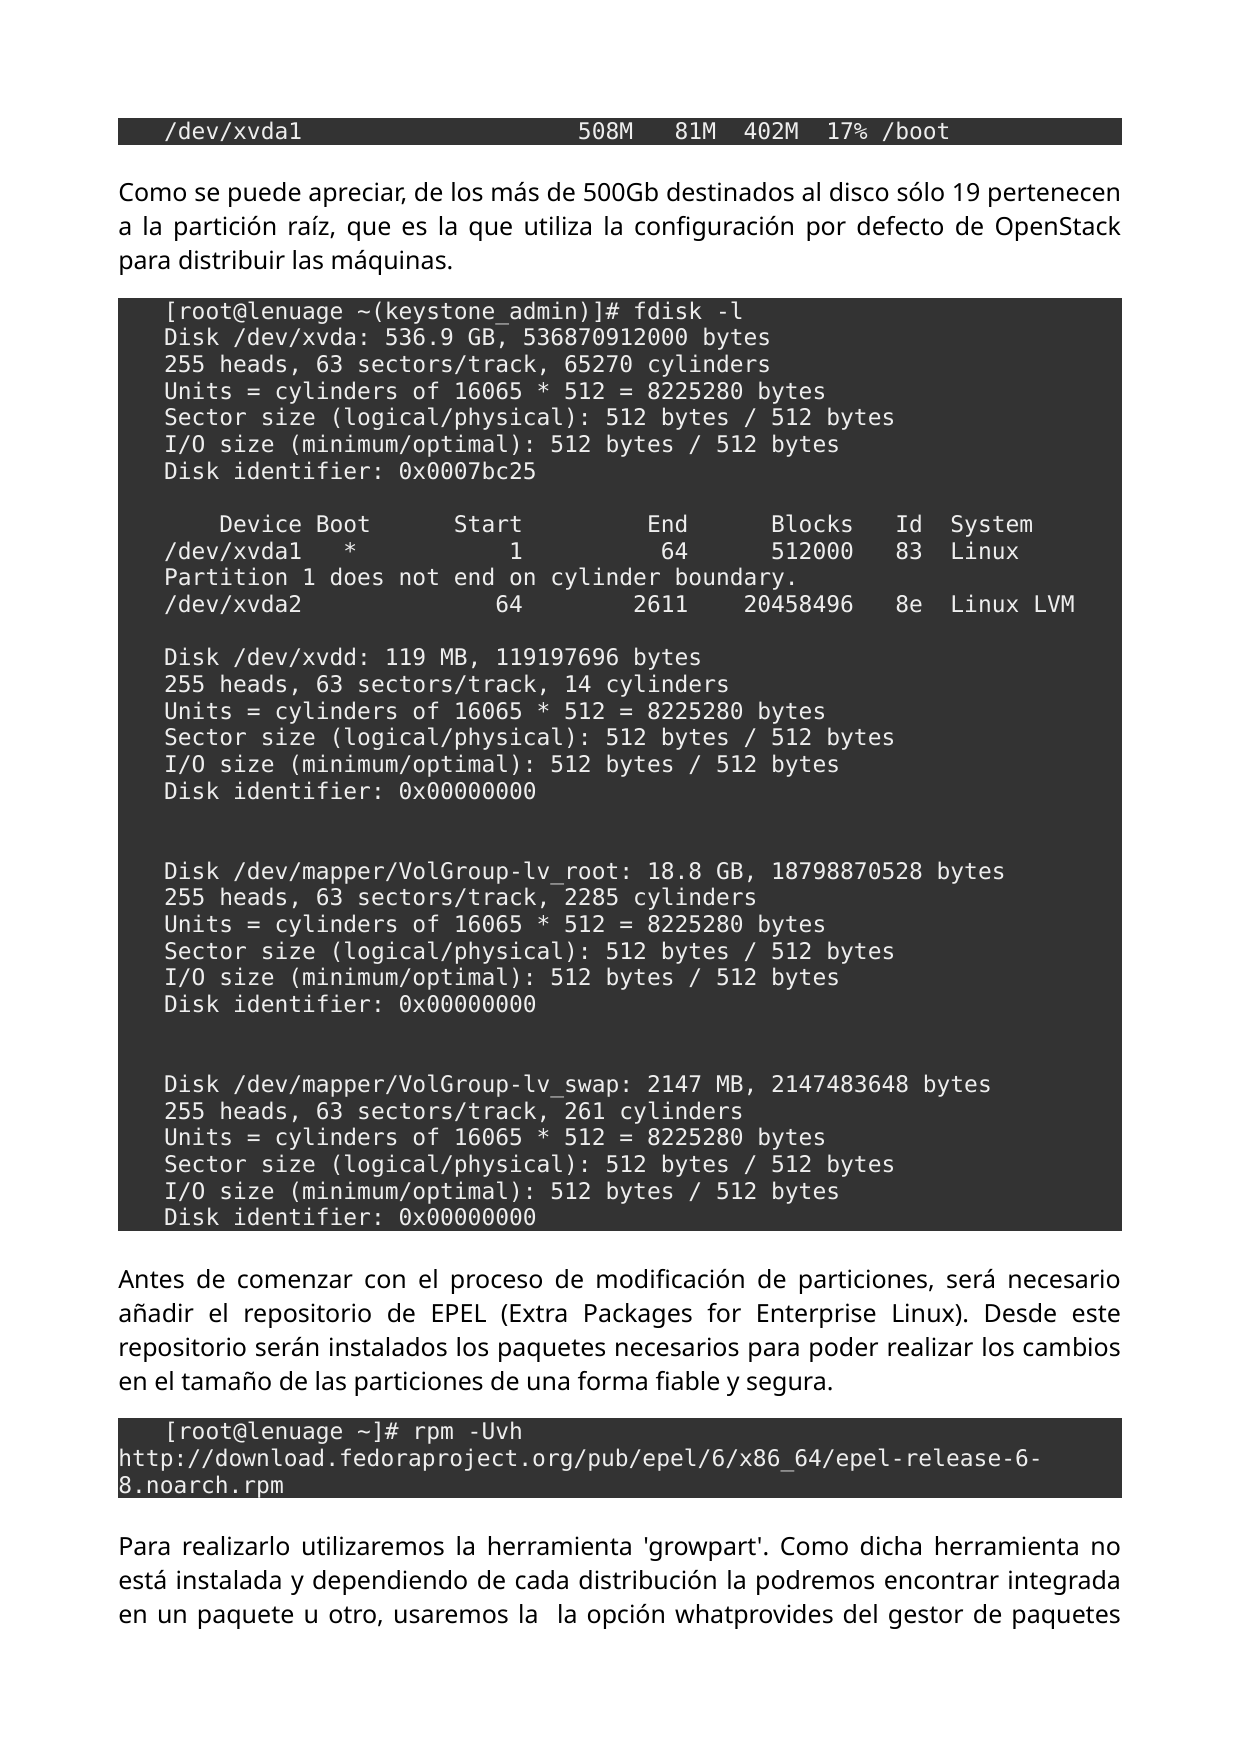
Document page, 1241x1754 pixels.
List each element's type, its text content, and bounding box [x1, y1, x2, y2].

text Partition 1 does not end on cylinder boundary. [118, 564, 1122, 591]
text I/O size (minimum/optimal): 512 bytes / 512 bytes [118, 431, 1122, 458]
text Units = cylinders of 16065 * 512 = 8225280 bytes [118, 1124, 1122, 1151]
text Disk identifier: 0x00000000 [118, 991, 1122, 1018]
text Units = cylinders of 16065 * 512 = 8225280 bytes [118, 378, 1122, 404]
text Disk /dev/xvda: 536.9 GB, 536870912000 bytes [118, 324, 1122, 351]
text I/O size (minimum/optimal): 512 bytes / 512 bytes [118, 964, 1122, 991]
text [root@lenuage ~]# rpm -Uvh http://download.fedoraproject.org/pub/epel/6/x86_64/epel-release-6-8.noarch.rpm [118, 1418, 1122, 1498]
text Disk identifier: 0x0007bc25 [118, 458, 1122, 484]
text Units = cylinders of 16065 * 512 = 8225280 bytes [118, 911, 1122, 938]
text Como se puede apreciar, de los más de 500Gb destinados al disco sólo 19 pertenecen a la partición raíz, que es la que utiliza la configuración por defecto de OpenStack para distribuir las máquinas. [118, 175, 1122, 277]
text Disk /dev/xvdd: 119 MB, 119197696 bytes [118, 644, 1122, 671]
text Disk /dev/mapper/VolGroup-lv_swap: 2147 MB, 2147483648 bytes [118, 1071, 1122, 1098]
text Sector size (logical/physical): 512 bytes / 512 bytes [118, 404, 1122, 431]
text /dev/xvda2 64 2611 20458496 8e Linux LVM [118, 591, 1122, 618]
text Disk identifier: 0x00000000 [118, 778, 1122, 804]
text /dev/xvda1 * 1 64 512000 83 Linux [118, 538, 1122, 564]
text 255 heads, 63 sectors/track, 65270 cylinders [118, 351, 1122, 378]
text 255 heads, 63 sectors/track, 14 cylinders [118, 671, 1122, 698]
text /dev/xvda1 508M 81M 402M 17% /boot [118, 118, 1122, 145]
text Device Boot Start End Blocks Id System [118, 511, 1122, 538]
text [root@lenuage ~(keystone_admin)]# fdisk -l [118, 298, 1122, 324]
text Sector size (logical/physical): 512 bytes / 512 bytes [118, 1151, 1122, 1178]
text Para realizarlo utilizaremos la herramienta 'growpart'. Como dicha herramienta no está instalada y dependiendo de cada distribución la podremos encontrar integrada en un paquete u otro, usaremos la la opción whatprovides del gestor de paquetes [118, 1528, 1122, 1631]
text Sector size (logical/physical): 512 bytes / 512 bytes [118, 724, 1122, 751]
text I/O size (minimum/optimal): 512 bytes / 512 bytes [118, 751, 1122, 778]
text Antes de comenzar con el proceso de modificación de particiones, será necesario añadir el repositorio de EPEL (Extra Packages for Enterprise Linux). Desde este repositorio serán instalados los paquetes necesarios para poder realizar los cambios en el tamaño de las particiones de una forma fiable y segura. [118, 1261, 1122, 1397]
text 255 heads, 63 sectors/track, 2285 cylinders [118, 884, 1122, 911]
text 255 heads, 63 sectors/track, 261 cylinders [118, 1098, 1122, 1124]
text Sector size (logical/physical): 512 bytes / 512 bytes [118, 938, 1122, 964]
text Disk /dev/mapper/VolGroup-lv_root: 18.8 GB, 18798870528 bytes [118, 858, 1122, 884]
text Units = cylinders of 16065 * 512 = 8225280 bytes [118, 698, 1122, 724]
text Disk identifier: 0x00000000 [118, 1204, 1122, 1231]
text I/O size (minimum/optimal): 512 bytes / 512 bytes [118, 1178, 1122, 1204]
